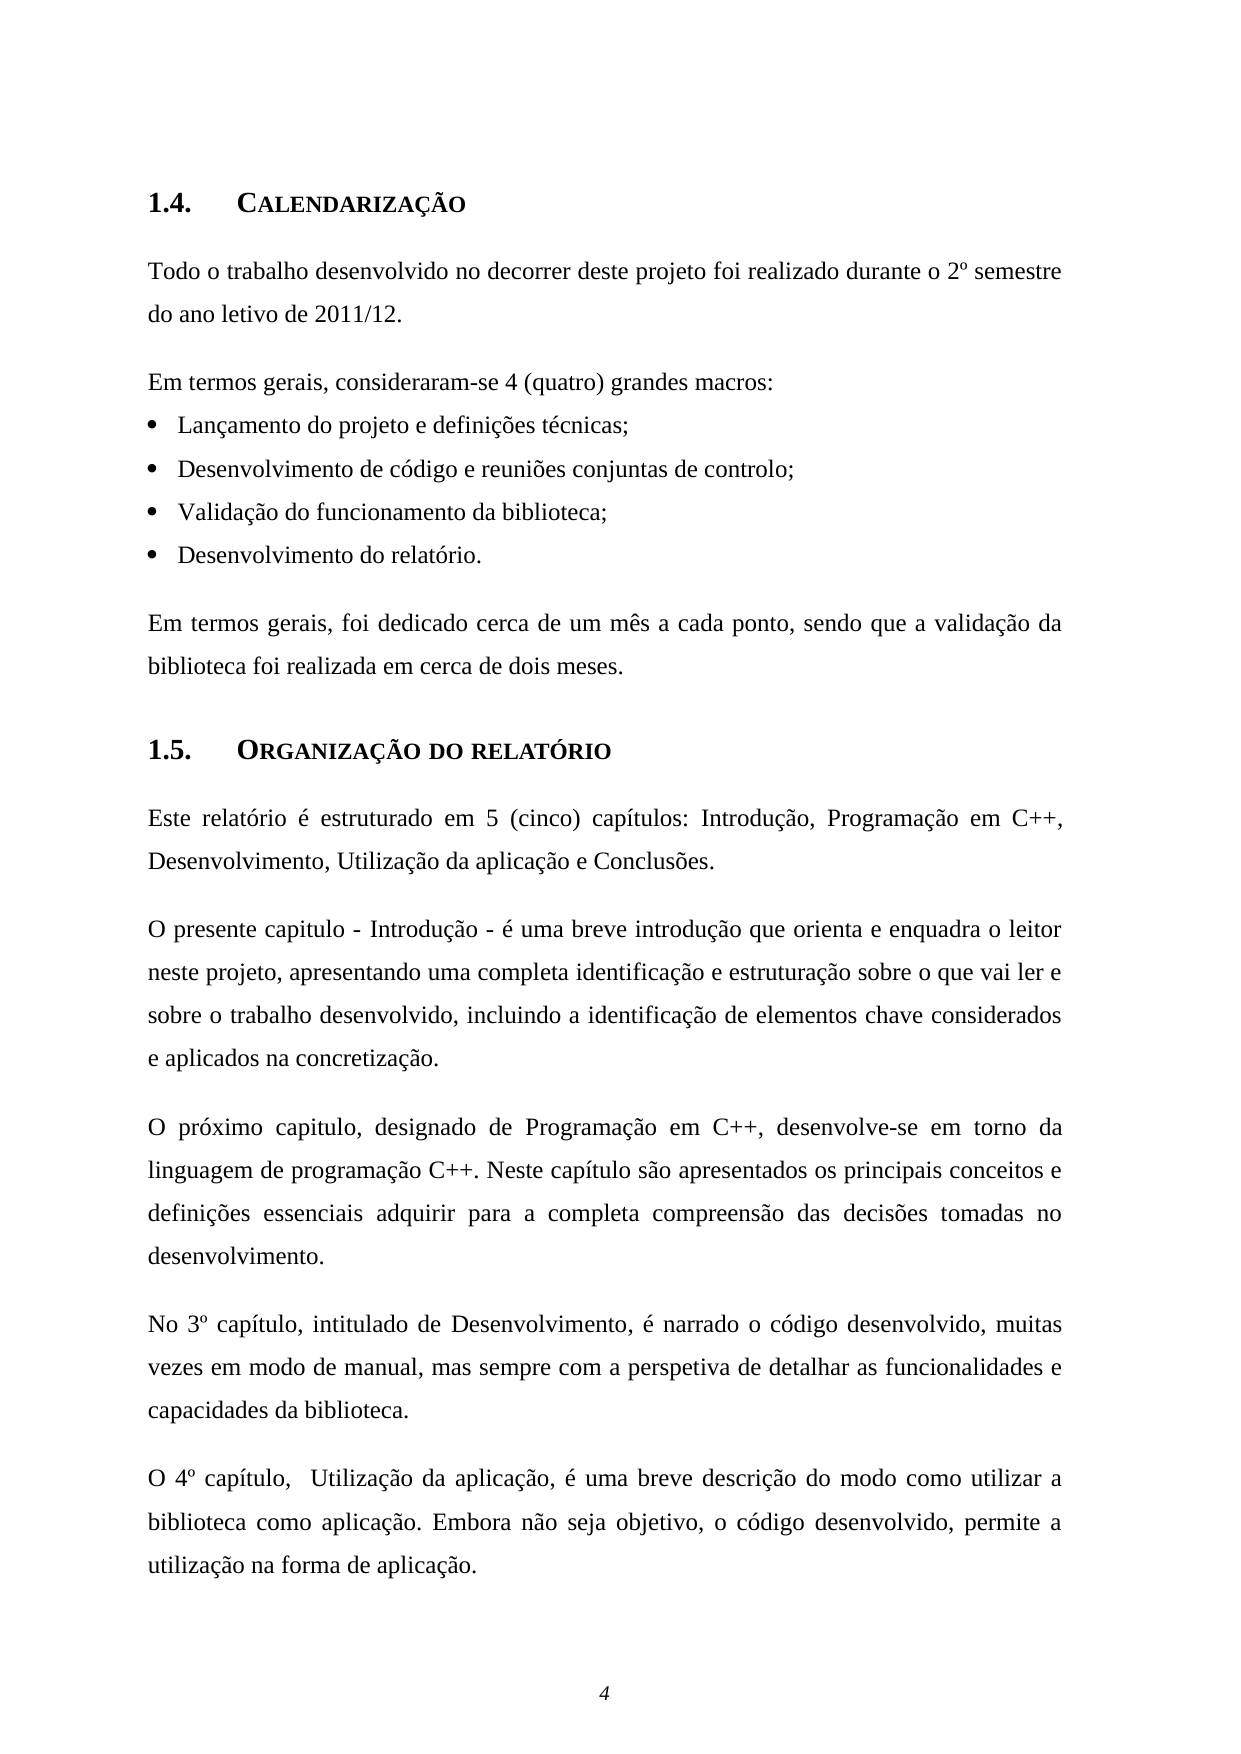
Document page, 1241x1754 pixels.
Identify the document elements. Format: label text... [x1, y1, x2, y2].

text Este relatório é estruturado em 5 (cinco) capítulos: Introdução, Programação em C++, Desenvolvimento, Utilização da aplicação e Conclusões. [148, 803, 1063, 875]
list Calendarização [148, 185, 1063, 219]
text Em termos gerais, consideraram-se 4 (quatro) grandes macros: [148, 367, 1063, 396]
list Validação do funcionamento da biblioteca; [148, 497, 1063, 526]
text O presente capitulo - Introdução - é uma breve introdução que orienta e enquadra o leitor neste projeto, apresentando uma completa identificação e estruturação sobre o que vai ler e sobre o trabalho desenvolvido, incluindo a identificação de elementos chave considerados e aplicados na concretização. [148, 914, 1063, 1072]
text Em termos gerais, foi dedicado cerca de um mês a cada ponto, sendo que a validação da biblioteca foi realizada em cerca de dois meses. [148, 608, 1063, 680]
text No 3º capítulo, intitulado de Desenvolvimento, é narrado o código desenvolvido, muitas vezes em modo de manual, mas sempre com a perspetiva de detalhar as funcionalidades e capacidades da biblioteca. [148, 1309, 1063, 1424]
text Todo o trabalho desenvolvido no decorrer deste projeto foi realizado durante o 2º semestre do ano letivo de 2011/12. [148, 256, 1063, 328]
list Desenvolvimento de código e reuniões conjuntas de controlo; [148, 454, 1063, 482]
text O 4º capítulo, Utilização da aplicação, é uma breve descrição do modo como utilizar a biblioteca como aplicação. Embora não seja objetivo, o código desenvolvido, permite a utilização na forma de aplicação. [148, 1463, 1063, 1578]
list Organização do relatório [148, 732, 1063, 765]
text O próximo capitulo, designado de Programação em C++, desenvolve-se em torno da linguagem de programação C++. Neste capítulo são apresentados os principais conceitos e definições essenciais adquirir para a completa compreensão das decisões tomadas no desenvolvimento. [148, 1112, 1063, 1270]
list Desenvolvimento do relatório. [148, 540, 1063, 569]
list Lançamento do projeto e definições técnicas; [148, 411, 1063, 439]
